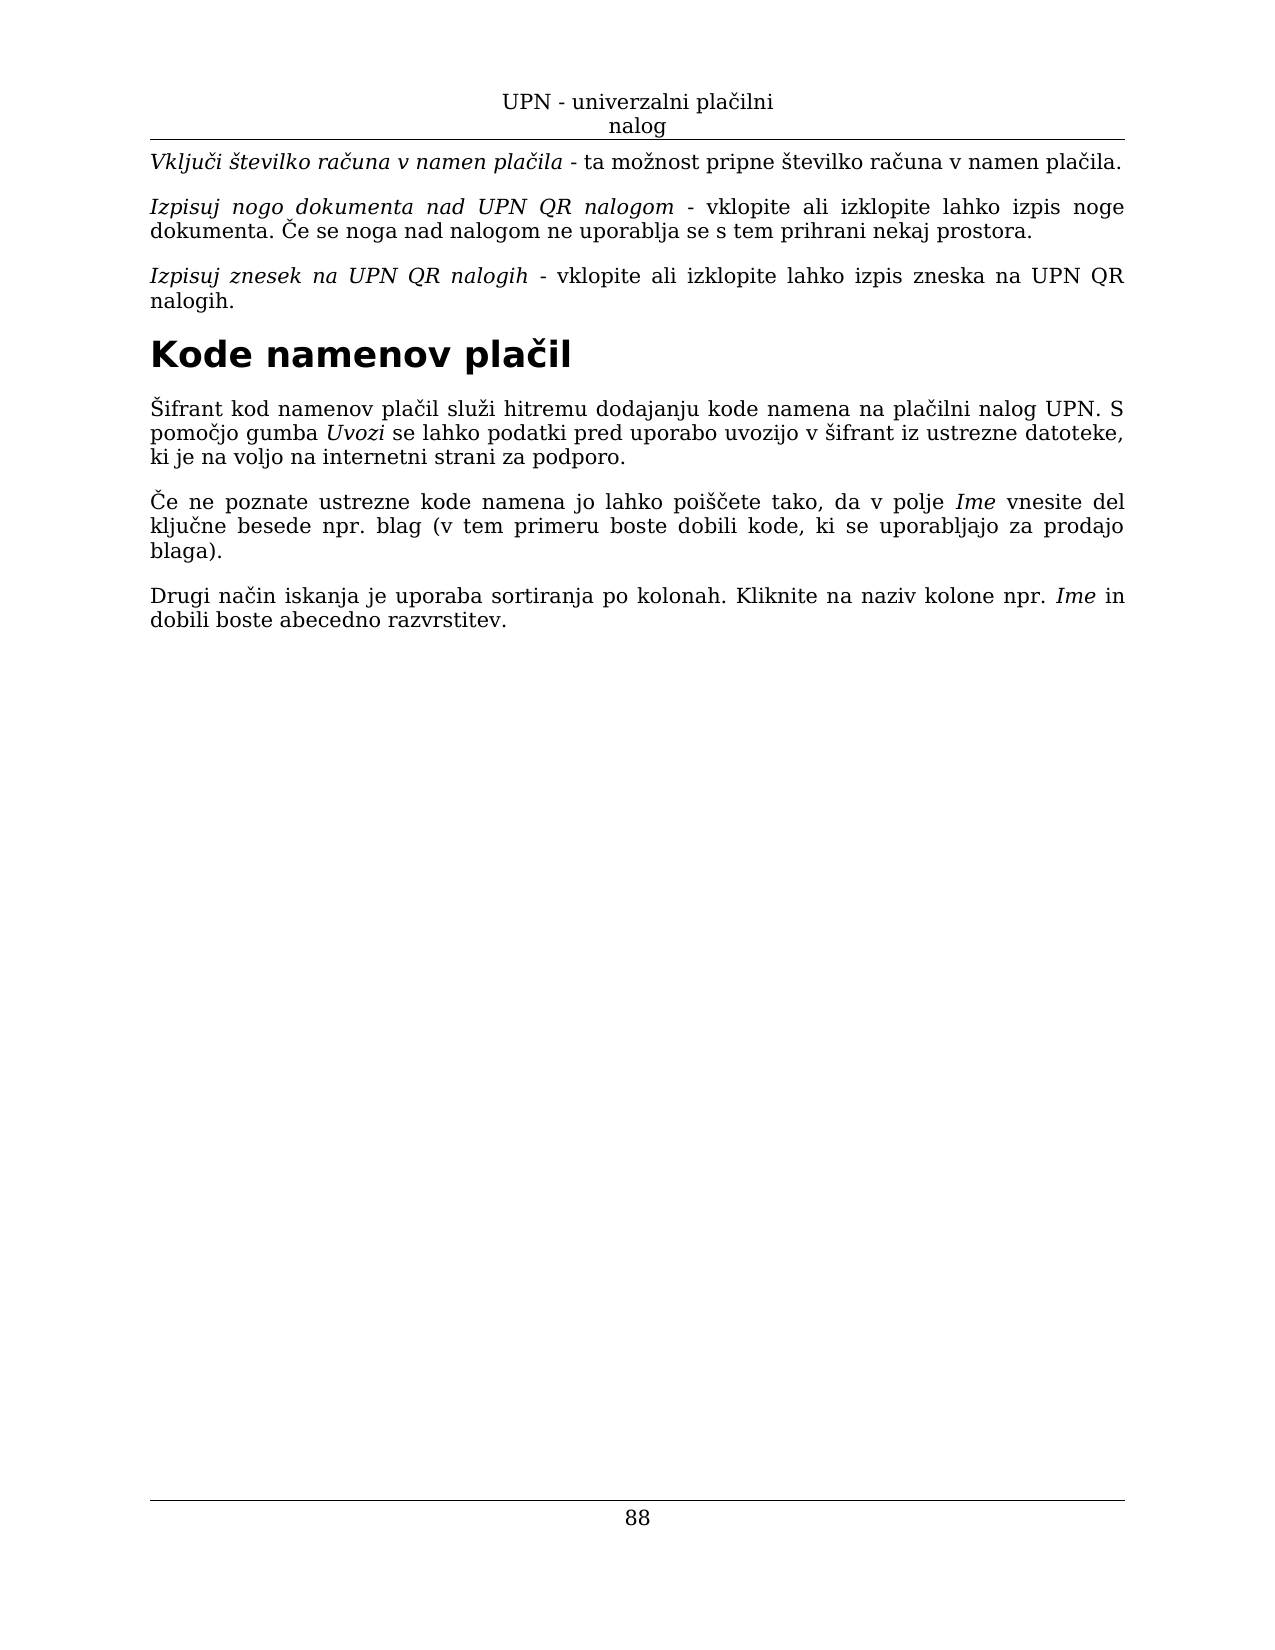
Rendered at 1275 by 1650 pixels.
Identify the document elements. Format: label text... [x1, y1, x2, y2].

text Izpisuj nogo dokumenta nad UPN QR nalogom - vklopite ali izklopite lahko izpis noge dokumenta. Če se noga nad nalogom ne uporablja se s tem prihrani nekaj prostora. [150, 195, 1125, 244]
text Kode namenov plačil [150, 334, 1125, 376]
text Če ne poznate ustrezne kode namena jo lahko poiščete tako, da v polje Ime vnesite del ključne besede npr. blag (v tem primeru boste dobili kode, ki se uporabljajo za prodajo blaga). [150, 490, 1125, 563]
text Šifrant kod namenov plačil služi hitremu dodajanju kode namena na plačilni nalog UPN. S pomočjo gumba Uvozi se lahko podatki pred uporabo uvozijo v šifrant iz ustrezne datoteke, ki je na voljo na internetni strani za podporo. [150, 397, 1125, 469]
text Drugi način iskanja je uporaba sortiranja po kolonah. Kliknite na naziv kolone npr. Ime in dobili boste abecedno razvrstitev. [150, 584, 1125, 632]
text Vključi številko računa v namen plačila - ta možnost pripne številko računa v namen plačila. [150, 150, 1125, 174]
text Izpisuj znesek na UPN QR nalogih - vklopite ali izklopite lahko izpis zneska na UPN QR nalogih. [150, 264, 1125, 313]
